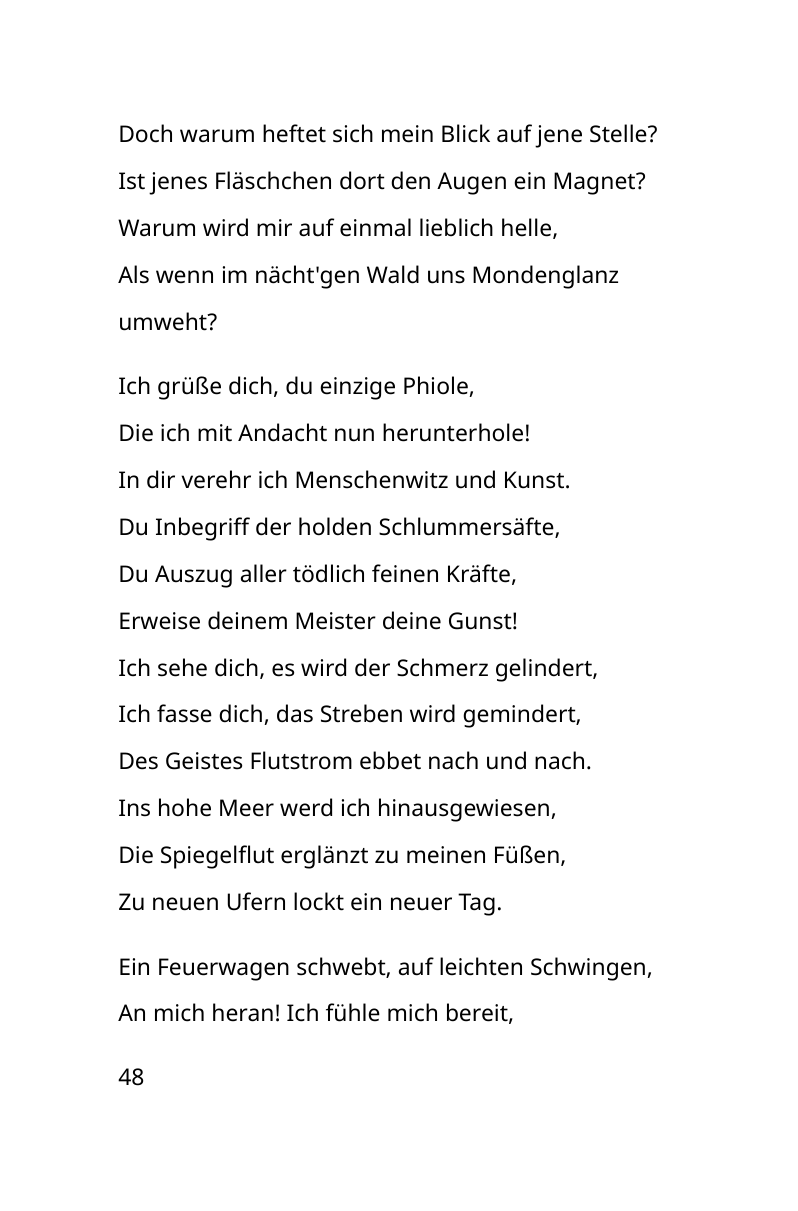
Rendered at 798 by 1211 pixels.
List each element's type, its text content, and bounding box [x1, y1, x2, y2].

text Ich grüße dich, du einzige Phiole, Die ich mit Andacht nun herunterhole! In dir verehr ich Menschenwitz und Kunst. Du Inbegriff der holden Schlummersäfte, Du Auszug aller tödlich feinen Kräfte, Erweise deinem Meister deine Gunst! Ich sehe dich, es wird der Schmerz gelindert, Ich fasse dich, das Streben wird gemindert, Des Geistes Flutstrom ebbet nach und nach. Ins hohe Meer werd ich hinausgewiesen, Die Spiegelflut erglänzt zu meinen Füßen, Zu neuen Ufern lockt ein neuer Tag. [118, 370, 679, 917]
text Doch warum heftet sich mein Blick auf jene Stelle? Ist jenes Fläschchen dort den Augen ein Magnet? Warum wird mir auf einmal lieblich helle, Als wenn im nächt'gen Wald uns Mondenglanz umweht? [118, 118, 679, 337]
text Ein Feuerwagen schwebt, auf leichten Schwingen, An mich heran! Ich fühle mich bereit, [118, 950, 679, 1028]
